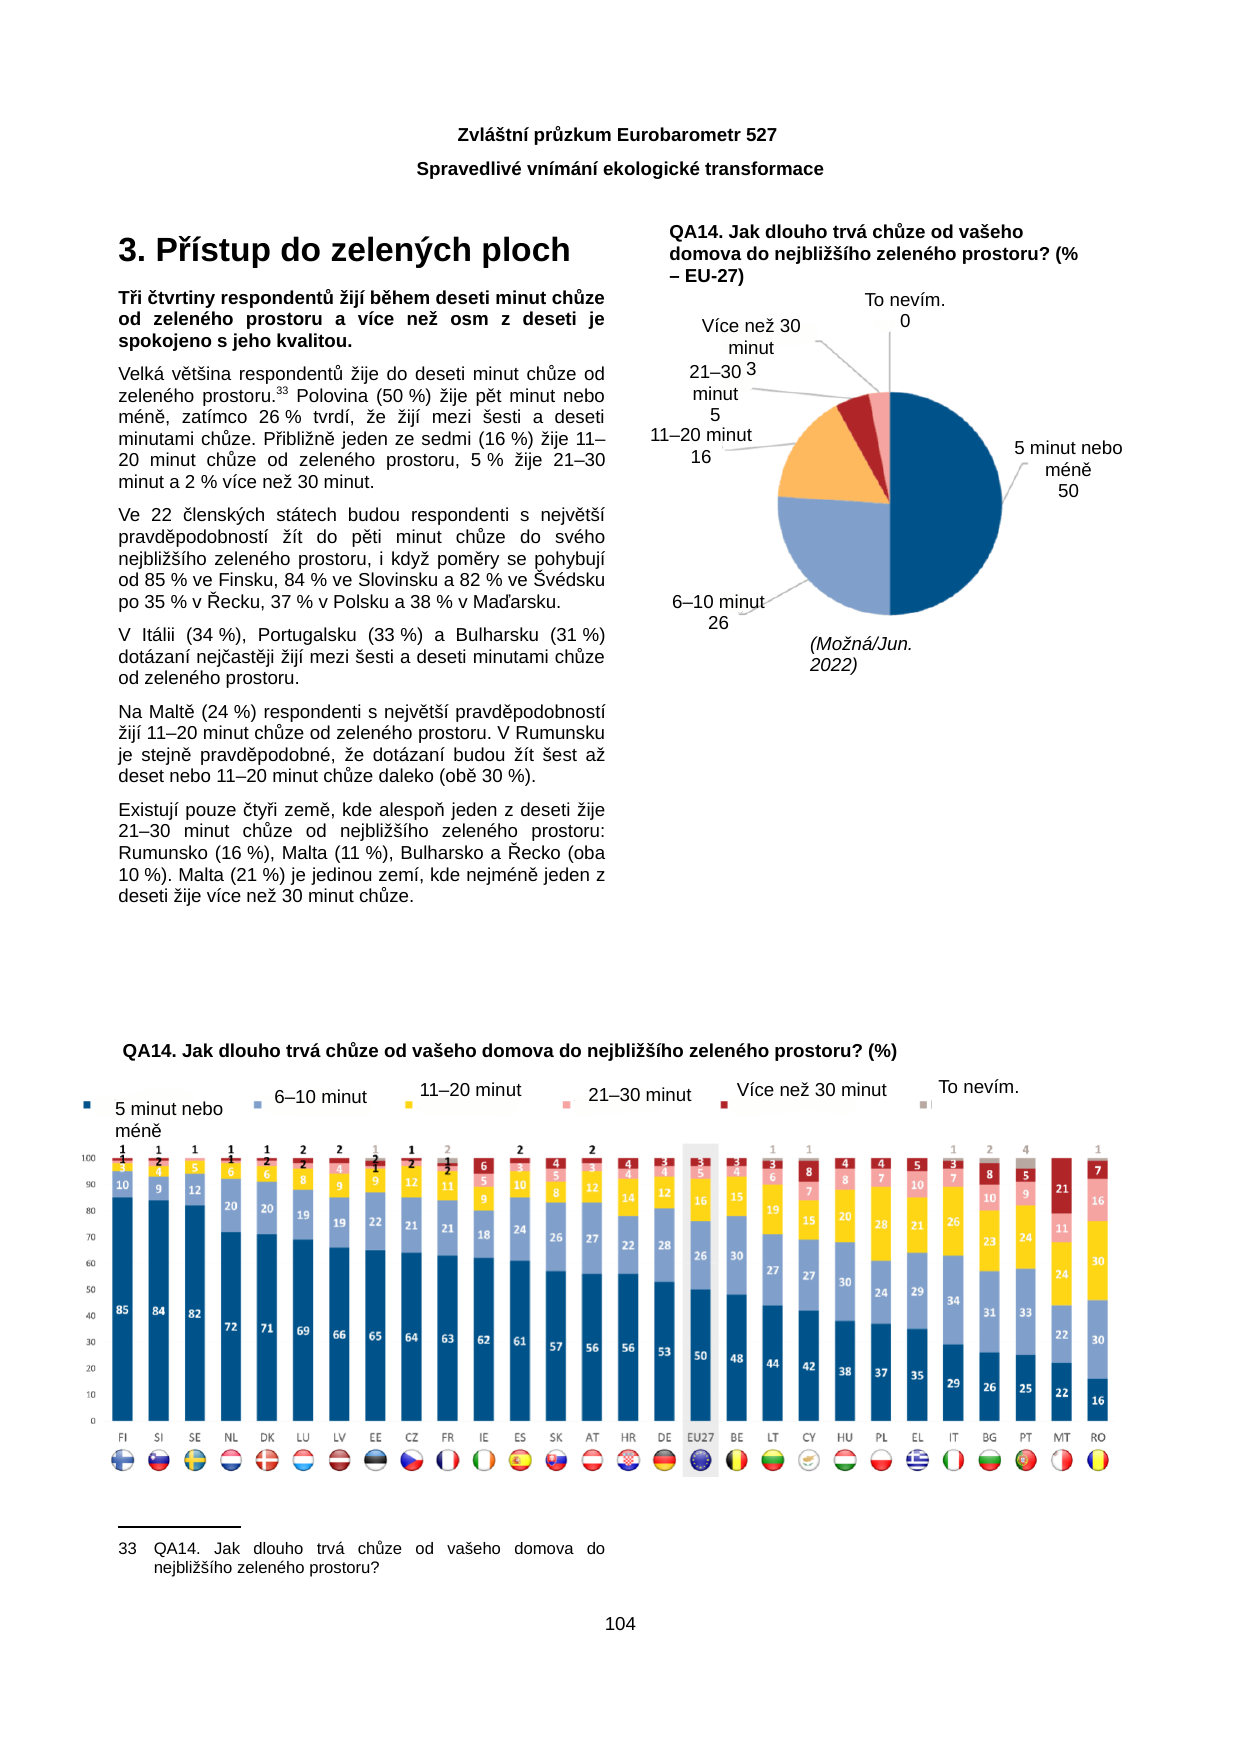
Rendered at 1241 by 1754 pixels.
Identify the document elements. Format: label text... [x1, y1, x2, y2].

picture [79, 1088, 932, 1116]
subtitle 3. Přístup do zelených ploch [118, 229, 605, 268]
text Existují pouze čtyři země, kde alespoň jeden z deseti žije 21–30 minut chůze od nejbližšího zeleného prostoru: Rumunsko (16 %), Malta (11 %), Bulharsko a Řecko (oba 10 %). Malta (21 %) je jedinou zemí, kde nejméně jeden z deseti žije více než 30 minut chůze. [118, 799, 605, 906]
picture [75, 1139, 1121, 1477]
picture [722, 319, 1029, 617]
text Na Maltě (24 %) respondenti s největší pravděpodobností žijí 11–20 minut chůze od zeleného prostoru. V Rumunsku je stejně pravděpodobné, že dotázaní budou žít šest až deset nebo 11–20 minut chůze daleko (obě 30 %). [118, 701, 605, 787]
picture [792, 320, 798, 331]
picture [902, 319, 908, 326]
text Ve 22 členských státech budou respondenti s největší pravděpodobností žít do pěti minut chůze do svého nejbližšího zeleného prostoru, i když poměry se pohybují od 85 % ve Finsku, 84 % ve Slovinsku a 82 % ve Švédsku po 35 % v Řecku, 37 % v Polsku a 38 % v Maďarsku. [118, 504, 605, 612]
picture [461, 1088, 467, 1095]
text Tři čtvrtiny respondentů žijí během deseti minut chůze od zeleného prostoru a více než osm z deseti je spokojeno s jeho kvalitou. [118, 286, 605, 351]
picture [632, 1089, 638, 1100]
text V Itálii (34 %), Portugalsku (33 %) a Bulharsku (31 %) dotázaní nejčastěji žijí mezi šesti a deseti minutami chůze od zeleného prostoru. [118, 624, 605, 689]
text QA14. Jak dlouho trvá chůze od vašeho domova do nejbližšího zeleného prostoru? [118, 1538, 605, 1577]
text Velká většina respondentů žije do deseti minut chůze od zeleného prostoru. Polovina (50 %) žije pět minut nebo méně, zatímco 26 % tvrdí, že žijí mezi šesti a deseti minutami chůze. Přibližně jeden ze sedmi (16 %) žije 11–20 minut chůze od zeleného prostoru, 5 % žije 21–30 minut a 2 % více než 30 minut. [118, 363, 605, 492]
picture [425, 1088, 433, 1095]
picture [827, 1088, 833, 1095]
